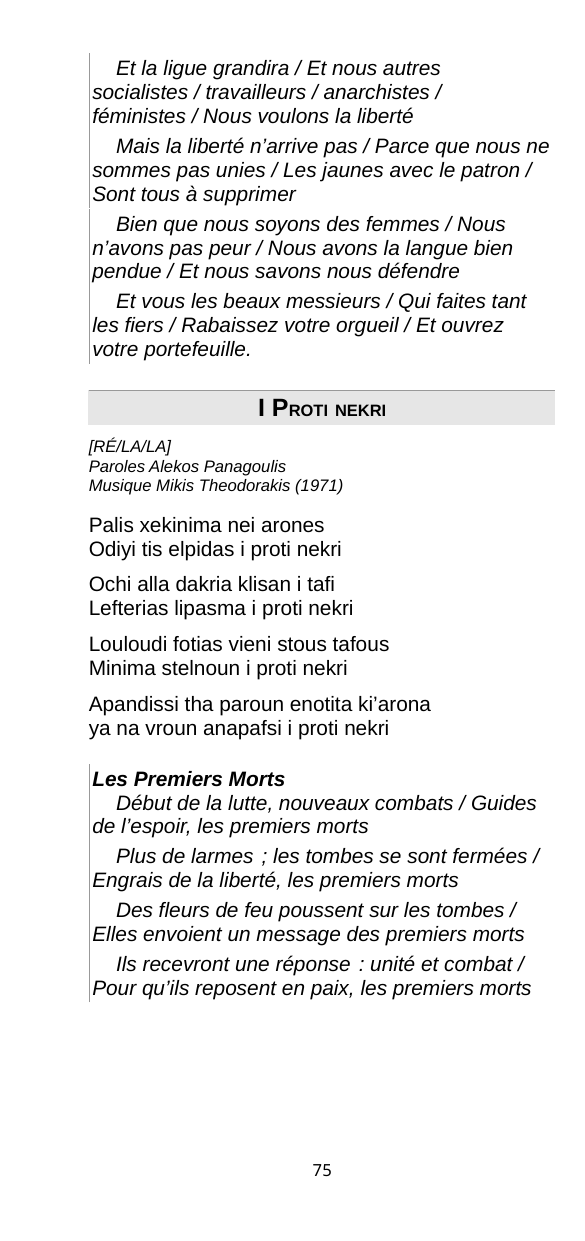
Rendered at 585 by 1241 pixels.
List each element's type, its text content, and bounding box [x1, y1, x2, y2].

text [RÉ/LA/LA] [88, 437, 555, 456]
text Et la ligue grandira / Et nous autres socialistes / travailleurs / anarchistes / féministes / Nous voulons la liberté [90, 53, 555, 131]
text Mais la liberté n’arrive pas / Parce que nous ne sommes pas unies / Les jaunes avec le patron / Sont tous à supprimer [90, 131, 555, 208]
text Les Premiers Morts [88, 763, 555, 790]
text Ochi alla dakria klisan i tafi Lefterias lipasma i proti nekri [88, 572, 555, 620]
subtitle I Proti nekri [88, 391, 555, 425]
text Apandissi tha paroun enotita ki’arona ya na vroun anapafsi i proti nekri [88, 692, 555, 740]
text Palis xekinima nei arones Odiyi tis elpidas i proti nekri [88, 512, 555, 560]
text Début de la lutte, nouveaux combats / Guides de l’espoir, les premiers morts [90, 790, 555, 841]
text Et vous les beaux messieurs / Qui faites tant les fiers / Rabaissez votre orgueil / Et ouvrez votre portefeuille. [90, 286, 555, 364]
text Bien que nous soyons des femmes / Nous n’avons pas peur / Nous avons la langue bien pendue / Et nous savons nous défendre [90, 208, 555, 286]
text Plus de larmes ; les tombes se sont fermées / Engrais de la liberté, les premiers morts [90, 841, 555, 895]
text Des fleurs de feu poussent sur les tombes / Elles envoient un message des premiers morts [90, 895, 555, 949]
text Ils recevront une réponse : unité et combat / Pour qu’ils reposent en paix, les premiers morts [90, 949, 555, 1002]
text Louloudi fotias vieni stous tafous Minima stelnoun i proti nekri [88, 632, 555, 680]
text Paroles Alekos Panagoulis Musique Mikis Theodorakis (1971) [88, 456, 555, 495]
